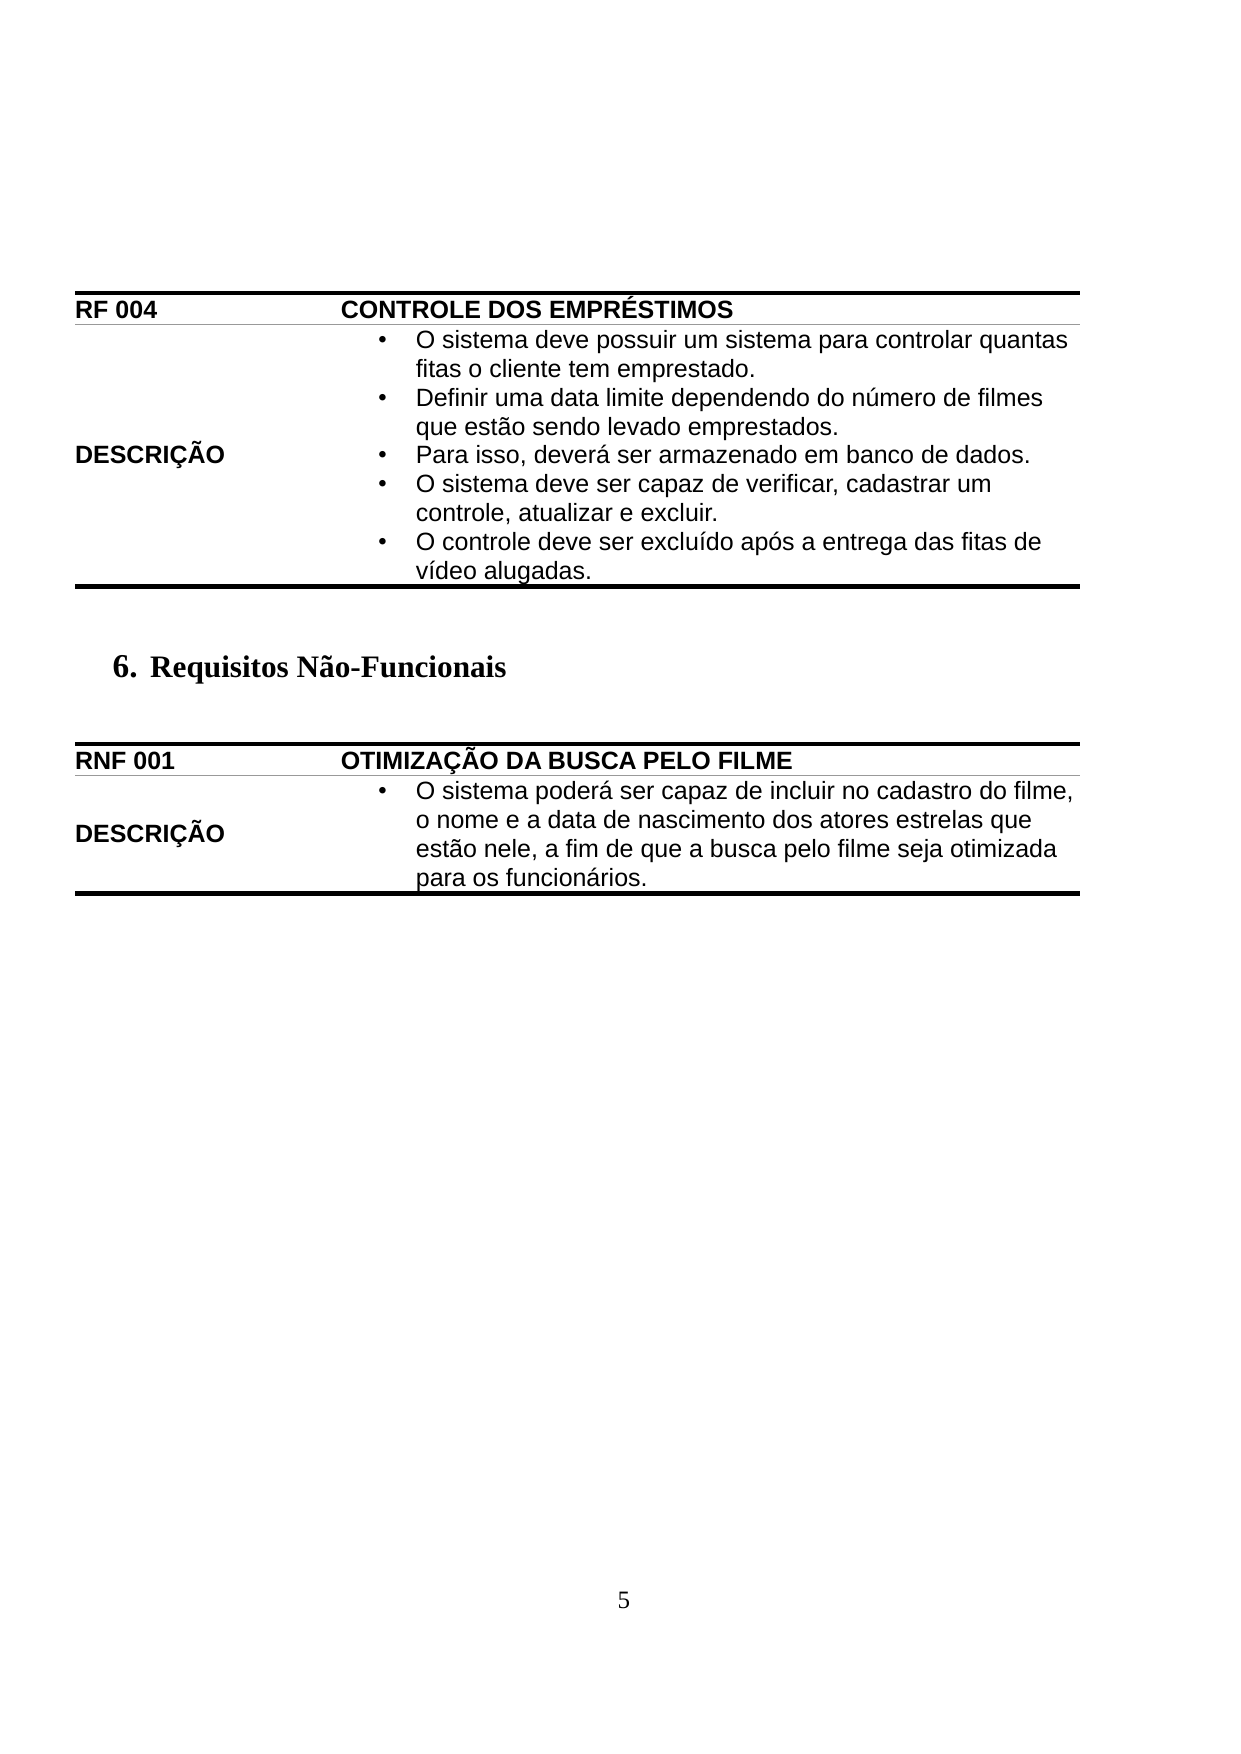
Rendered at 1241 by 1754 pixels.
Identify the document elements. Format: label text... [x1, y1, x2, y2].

table_header RNF 001 [75, 746, 341, 775]
table_cell O sistema deve possuir um sistema para controlar quantas fitas o cliente tem emprestado. Definir uma data limite dependendo do número de filmes que estão sendo levado emprestados. Para isso, deverá ser armazenado em banco de dados. O sistema deve ser capaz de verificar, cadastrar um controle, atualizar e excluir. O controle deve ser excluído após a entrega das fitas de vídeo alugadas. [341, 325, 1080, 584]
table_cell DESCRIÇÃO [75, 325, 341, 584]
table_header CONTROLE DOS EMPRÉSTIMOS [341, 295, 1080, 323]
table_cell DESCRIÇÃO [75, 776, 341, 891]
table_header OTIMIZAÇÃO DA BUSCA PELO FILME [341, 746, 1080, 775]
table_cell O sistema poderá ser capaz de incluir no cadastro do filme, o nome e a data de nascimento dos atores estrelas que estão nele, a fim de que a busca pelo filme seja otimizada para os funcionários. [341, 776, 1080, 891]
text 5 [75, 1586, 1172, 1614]
list Requisitos Não-Funcionais [112, 646, 1172, 684]
table_header RF 004 [75, 295, 341, 323]
